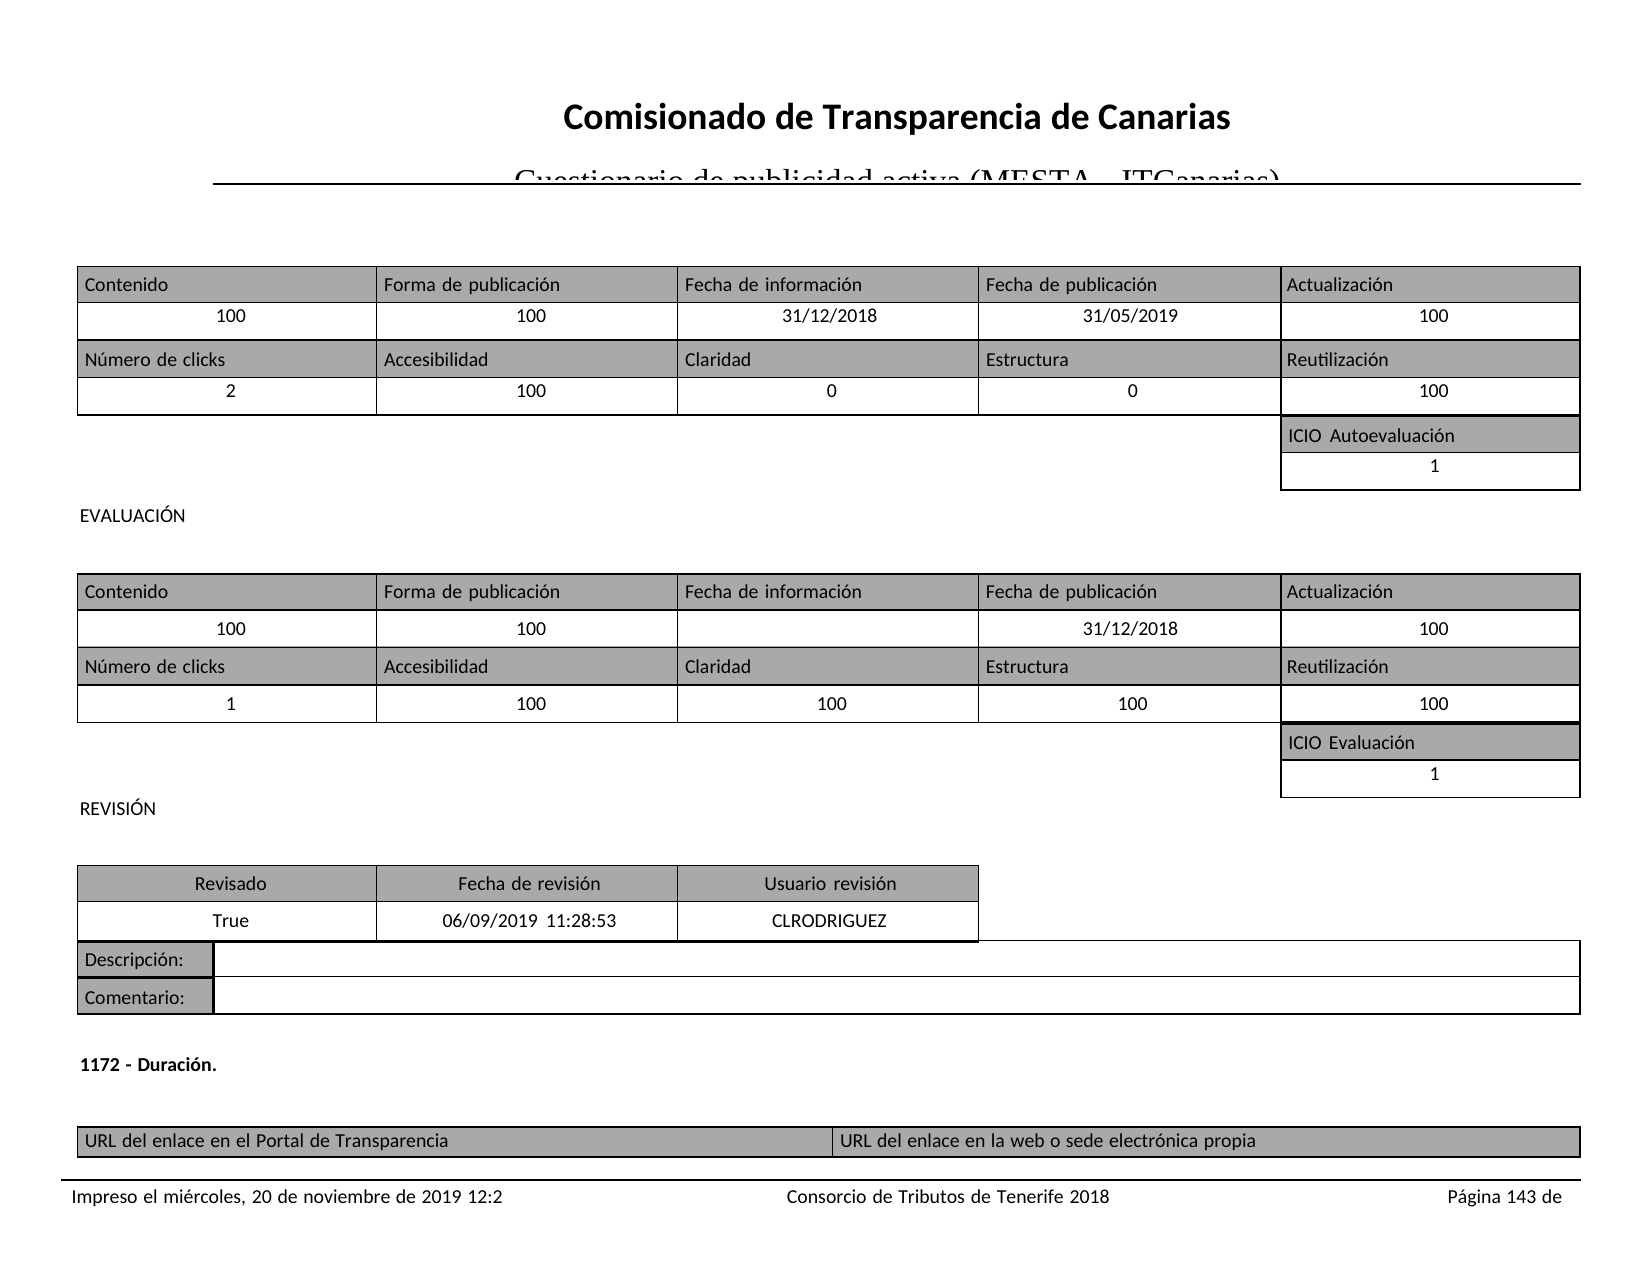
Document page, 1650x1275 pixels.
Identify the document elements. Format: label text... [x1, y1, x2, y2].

table_cell Número de clicks [78, 341, 376, 377]
table_header Fecha de publicación [979, 267, 1280, 302]
table_header Usuario revisión [678, 866, 978, 901]
table_cell Estructura [979, 648, 1280, 684]
table_cell 31/05/2019 [979, 303, 1280, 339]
table_cell Descripción: [78, 943, 212, 976]
table_cell True [78, 902, 376, 940]
table_header Fecha de información [678, 575, 978, 609]
table_cell 100 [377, 378, 677, 414]
table_header URL del enlace en el Portal de Transparencia [78, 1128, 832, 1156]
table_cell 0 [979, 378, 1280, 414]
table_cell ICIO Evaluación [1282, 725, 1579, 759]
table_cell 100 [1282, 611, 1579, 646]
table_cell Reutilización [1282, 648, 1579, 684]
table_cell [678, 611, 978, 646]
table_cell 1 [1282, 453, 1579, 489]
table_header URL del enlace en la web o sede electrónica propia [833, 1128, 1579, 1156]
table_header Fecha de revisión [377, 866, 677, 901]
table_cell Reutilización [1282, 341, 1579, 377]
table_cell 100 [678, 686, 978, 721]
table_header Contenido [78, 267, 376, 302]
table_cell 31/12/2018 [979, 611, 1280, 646]
table_cell 100 [1282, 378, 1579, 414]
table_cell [215, 941, 1579, 976]
table_cell 31/12/2018 [678, 303, 978, 339]
table_cell 2 [78, 378, 376, 414]
table_cell Claridad [678, 648, 978, 684]
table_header Actualización [1282, 575, 1579, 609]
table_cell [77, 416, 1280, 489]
table_header Fecha de publicación [979, 575, 1280, 609]
table_header Fecha de información [678, 267, 978, 302]
table_header [979, 865, 1580, 940]
table_cell Estructura [979, 341, 1280, 377]
table_cell [77, 723, 1280, 796]
table_cell 100 [377, 303, 677, 339]
table_header Forma de publicación [377, 267, 677, 302]
table_cell 06/09/2019 11:28:53 [377, 902, 677, 940]
text REVISIÓN [79, 798, 1594, 819]
table_cell 100 [377, 611, 677, 646]
table_header Contenido [78, 575, 376, 609]
table_cell CLRODRIGUEZ [678, 902, 978, 940]
text EVALUACIÓN [79, 503, 1594, 528]
table_header Actualización [1282, 267, 1579, 302]
table_cell 100 [979, 686, 1280, 721]
table_cell 100 [1282, 303, 1579, 339]
table_cell [215, 977, 1579, 1013]
table_cell 100 [78, 303, 376, 339]
table_cell 1 [78, 686, 376, 721]
table_header Revisado [78, 866, 376, 901]
table_cell Comentario: [78, 979, 212, 1013]
table_cell 1 [1282, 761, 1579, 796]
table_cell Accesibilidad [377, 341, 677, 377]
table_cell 100 [1282, 686, 1579, 721]
table_cell 100 [78, 611, 376, 646]
table_cell Claridad [678, 341, 978, 377]
table_cell ICIO Autoevaluación [1282, 417, 1579, 452]
table_header Forma de publicación [377, 575, 677, 609]
table_cell 0 [678, 378, 978, 414]
table_cell 100 [377, 686, 677, 721]
text 1172 - Duración. [79, 1052, 1594, 1077]
table_cell Accesibilidad [377, 648, 677, 684]
table_cell Número de clicks [78, 648, 376, 684]
